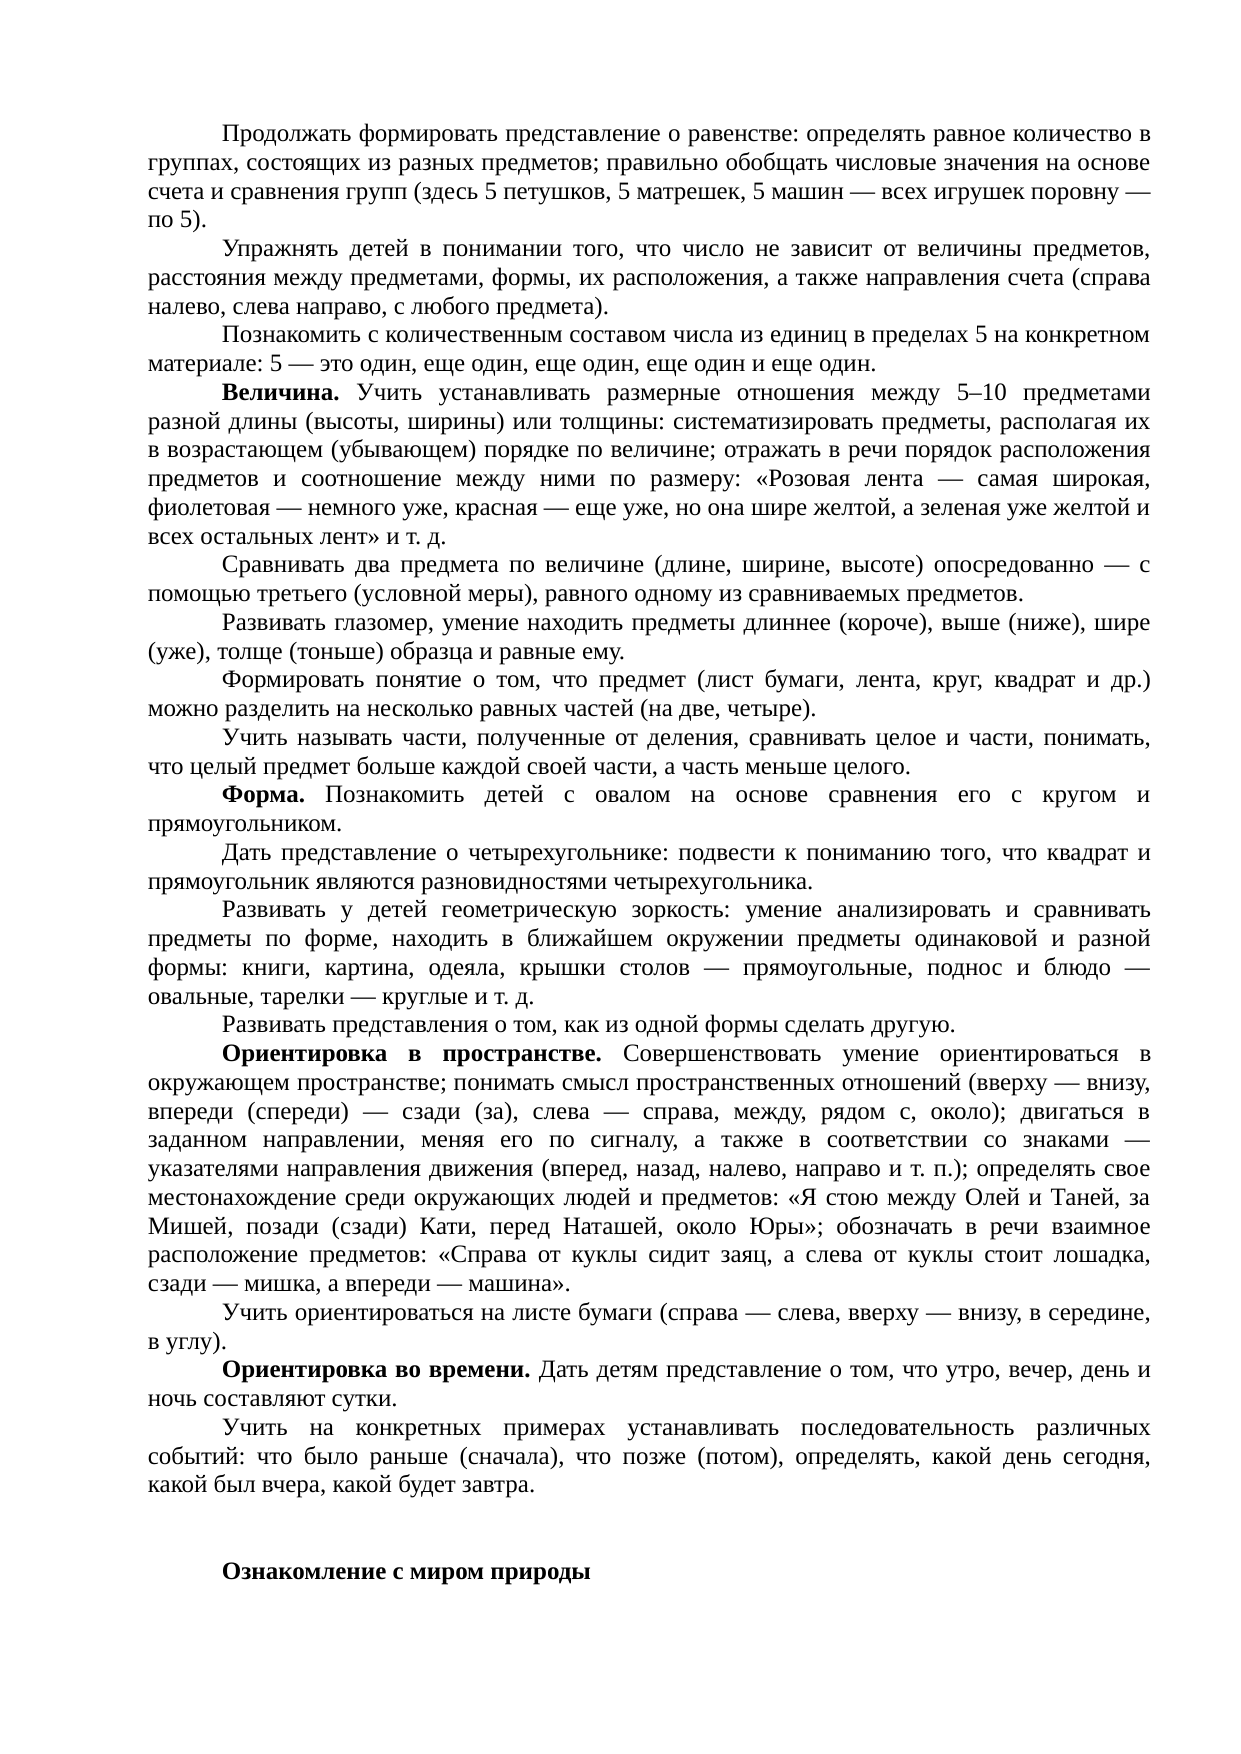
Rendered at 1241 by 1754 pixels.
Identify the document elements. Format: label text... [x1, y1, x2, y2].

text Дать представление о четырехугольнике: подвести к пониманию того, что квадрат и прямоугольник являются разновидностями четырехугольника. [148, 837, 1152, 894]
text Упражнять детей в понимании того, что число не зависит от величины предметов, расстояния между предметами, формы, их расположения, а также направления счета (справа налево, слева направо, с любого предмета). [148, 233, 1152, 319]
text Учить ориентироваться на листе бумаги (справа — слева, вверху — внизу, в середине, в углу). [148, 1297, 1152, 1354]
text Учить называть части, полученные от деления, сравнивать целое и части, понимать, что целый предмет больше каждой своей части, а часть меньше целого. [148, 722, 1152, 779]
text Учить на конкретных примерах устанавливать последовательность различных событий: что было раньше (сначала), что позже (потом), определять, какой день сегодня, какой был вчера, какой будет завтра. [148, 1412, 1152, 1498]
text Развивать глазомер, умение находить предметы длиннее (короче), выше (ниже), шире (уже), толще (тоньше) образца и равные ему. [148, 607, 1152, 664]
text Формировать понятие о том, что предмет (лист бумаги, лента, круг, квадрат и др.) можно разделить на несколько равных частей (на две, четыре). [148, 664, 1152, 722]
text Величина. Учить устанавливать размерные отношения между 5–10 предметами разной длины (высоты, ширины) или толщины: систематизировать предметы, располагая их в возрастающем (убывающем) порядке по величине; отражать в речи порядок расположения предметов и соотношение между ними по размеру: «Розовая лента — самая широкая, фиолетовая — немного уже, красная — еще уже, но она шире желтой, а зеленая уже желтой и всех остальных лент» и т. д. [148, 377, 1152, 549]
text Продолжать формировать представление о равенстве: определять равное количество в группах, состоящих из разных предметов; правильно обобщать числовые значения на основе счета и сравнения групп (здесь 5 петушков, 5 матрешек, 5 машин — всех игрушек поровну — по 5). [148, 118, 1152, 233]
text Ознакомление с миром природы [148, 1556, 1152, 1584]
text Ориентировка в пространстве. Совершенствовать умение ориентироваться в окружающем пространстве; понимать смысл пространственных отношений (вверху — внизу, впереди (спереди) — сзади (за), слева — справа, между, рядом с, около); двигаться в заданном направлении, меняя его по сигналу, а также в соответствии со знаками — указателями направления движения (вперед, назад, налево, направо и т. п.); определять свое местонахождение среди окружающих людей и предметов: «Я стою между Олей и Таней, за Мишей, позади (сзади) Кати, перед Наташей, около Юры»; обозначать в речи взаимное расположение предметов: «Справа от куклы сидит заяц, а слева от куклы стоит лошадка, сзади — мишка, а впереди — машина». [148, 1038, 1152, 1297]
text Развивать у детей геометрическую зоркость: умение анализировать и сравнивать предметы по форме, находить в ближайшем окружении предметы одинаковой и разной формы: книги, картина, одеяла, крышки столов — прямоугольные, поднос и блюдо — овальные, тарелки — круглые и т. д. [148, 894, 1152, 1009]
text Ориентировка во времени. Дать детям представление о том, что утро, вечер, день и ночь составляют сутки. [148, 1354, 1152, 1412]
text Форма. Познакомить детей с овалом на основе сравнения его с кругом и прямоугольником. [148, 779, 1152, 837]
text Познакомить с количественным составом числа из единиц в пределах 5 на конкретном материале: 5 — это один, еще один, еще один, еще один и еще один. [148, 319, 1152, 377]
text Сравнивать два предмета по величине (длине, ширине, высоте) опосредованно — с помощью третьего (условной меры), равного одному из сравниваемых предметов. [148, 549, 1152, 607]
text Развивать представления о том, как из одной формы сделать другую. [148, 1009, 1152, 1038]
